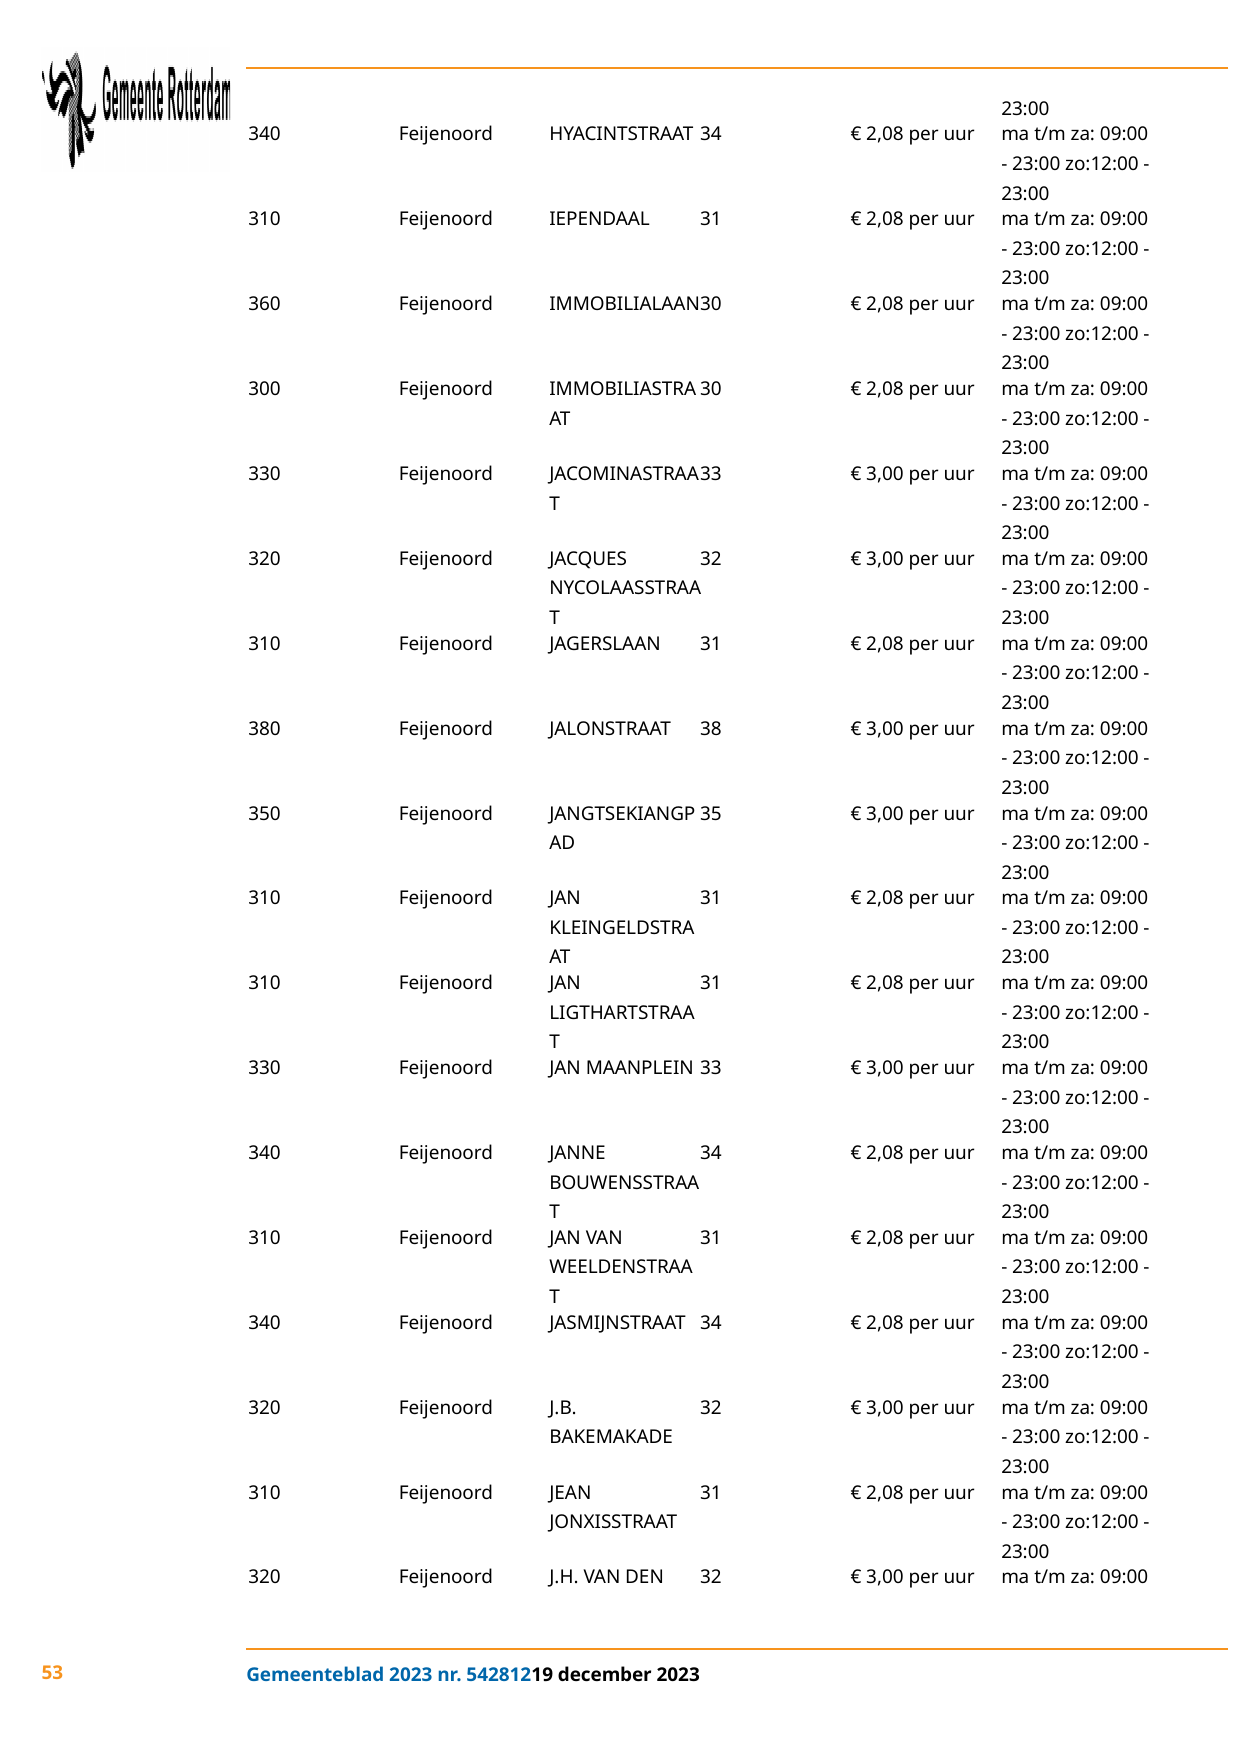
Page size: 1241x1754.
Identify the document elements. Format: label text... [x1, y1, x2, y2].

table_cell Feijenoord [399, 970, 549, 1054]
table_cell 33 [700, 1054, 850, 1139]
table_cell [549, 95, 700, 121]
table_cell IEPENDAAL [549, 205, 700, 290]
table_cell 340 [248, 1309, 398, 1394]
table_cell Feijenoord [399, 460, 549, 545]
table_cell 32 [700, 545, 850, 630]
table_cell 320 [248, 1394, 398, 1479]
table_cell [700, 95, 850, 121]
table_cell 33 [700, 460, 850, 545]
table_cell 31 [700, 1479, 850, 1564]
table_cell 310 [248, 970, 398, 1054]
table_cell JAN VAN WEELDENSTRAAT [549, 1224, 700, 1309]
table_cell JANGTSEKIANGPAD [549, 800, 700, 884]
table_cell ma t/m za: 09:00 - 23:00 zo:12:00 - 23:00 [1001, 290, 1152, 375]
table_cell ma t/m za: 09:00 - 23:00 zo:12:00 - 23:00 [1001, 121, 1152, 205]
table_cell 38 [700, 715, 850, 800]
table_cell ma t/m za: 09:00 - 23:00 zo:12:00 - 23:00 [1001, 460, 1152, 545]
table_cell 31 [700, 630, 850, 715]
table_cell Feijenoord [399, 1479, 549, 1564]
table_cell 34 [700, 121, 850, 205]
table_cell 320 [248, 1564, 398, 1589]
table_cell IMMOBILIALAAN [549, 290, 700, 375]
table_cell Feijenoord [399, 290, 549, 375]
table_cell ma t/m za: 09:00 - 23:00 zo:12:00 - 23:00 [1001, 1479, 1152, 1564]
table_cell J.B. BAKEMAKADE [549, 1394, 700, 1479]
table_cell ma t/m za: 09:00 - 23:00 zo:12:00 - 23:00 [1001, 1054, 1152, 1139]
table_cell 32 [700, 1394, 850, 1479]
table_cell € 2,08 per uur [850, 205, 1001, 290]
table_cell 330 [248, 460, 398, 545]
table_cell ma t/m za: 09:00 - 23:00 zo:12:00 - 23:00 [1001, 205, 1152, 290]
table_cell ma t/m za: 09:00 - 23:00 zo:12:00 - 23:00 [1001, 800, 1152, 884]
table_cell 310 [248, 630, 398, 715]
table_cell € 2,08 per uur [850, 970, 1001, 1054]
table_cell 360 [248, 290, 398, 375]
picture [41, 47, 231, 172]
table_cell 310 [248, 1479, 398, 1564]
table_cell ma t/m za: 09:00 - 23:00 zo:12:00 - 23:00 [1001, 545, 1152, 630]
table_cell 310 [248, 885, 398, 969]
table_cell Feijenoord [399, 1054, 549, 1139]
table_cell ma t/m za: 09:00 - 23:00 zo:12:00 - 23:00 [1001, 1394, 1152, 1479]
table_cell [248, 95, 398, 121]
table_cell Feijenoord [399, 715, 549, 800]
table_cell 340 [248, 121, 398, 205]
table_cell € 3,00 per uur [850, 800, 1001, 884]
table_cell 31 [700, 970, 850, 1054]
table_cell JACQUES NYCOLAASSTRAAT [549, 545, 700, 630]
table_cell € 3,00 per uur [850, 460, 1001, 545]
table_cell ma t/m za: 09:00 - 23:00 zo:12:00 - 23:00 [1001, 1139, 1152, 1224]
table_cell ma t/m za: 09:00 - 23:00 zo:12:00 - 23:00 [1001, 375, 1152, 460]
table_cell Feijenoord [399, 1224, 549, 1309]
table_cell ma t/m za: 09:00 - 23:00 zo:12:00 - 23:00 [1001, 630, 1152, 715]
table_cell JEAN JONXISSTRAAT [549, 1479, 700, 1564]
table_cell JAGERSLAAN [549, 630, 700, 715]
table_cell 30 [700, 290, 850, 375]
table_cell 32 [700, 1564, 850, 1589]
table_cell 380 [248, 715, 398, 800]
table_cell ma t/m za: 09:00 - 23:00 zo:12:00 - 23:00 [1001, 970, 1152, 1054]
table_cell JAN KLEINGELDSTRAAT [549, 885, 700, 969]
table_cell Feijenoord [399, 545, 549, 630]
table_cell 320 [248, 545, 398, 630]
table_cell € 3,00 per uur [850, 1394, 1001, 1479]
table_cell ma t/m za: 09:00 - 23:00 zo:12:00 - 23:00 [1001, 715, 1152, 800]
table_cell 31 [700, 205, 850, 290]
table_cell ma t/m za: 09:00 - 23:00 zo:12:00 - 23:00 [1001, 1224, 1152, 1309]
table_cell Feijenoord [399, 1139, 549, 1224]
table_cell € 2,08 per uur [850, 885, 1001, 969]
table_cell € 3,00 per uur [850, 715, 1001, 800]
table_cell € 3,00 per uur [850, 1054, 1001, 1139]
table_cell Feijenoord [399, 375, 549, 460]
table_cell 350 [248, 800, 398, 884]
table_cell 310 [248, 1224, 398, 1309]
table_cell JAN LIGTHARTSTRAAT [549, 970, 700, 1054]
table_cell € 3,00 per uur [850, 1564, 1001, 1589]
table_cell 31 [700, 885, 850, 969]
table_cell 31 [700, 1224, 850, 1309]
table_cell € 3,00 per uur [850, 545, 1001, 630]
table_cell ma t/m za: 09:00 - 23:00 zo:12:00 - 23:00 [1001, 1309, 1152, 1394]
table_cell 30 [700, 375, 850, 460]
table_cell 35 [700, 800, 850, 884]
table_cell JANNE BOUWENSSTRAAT [549, 1139, 700, 1224]
table_cell IMMOBILIASTRAAT [549, 375, 700, 460]
table_cell € 2,08 per uur [850, 121, 1001, 205]
table_cell 34 [700, 1139, 850, 1224]
table_cell Feijenoord [399, 121, 549, 205]
table_cell Feijenoord [399, 885, 549, 969]
table_cell Feijenoord [399, 1309, 549, 1394]
table_cell € 2,08 per uur [850, 290, 1001, 375]
table_cell JASMIJNSTRAAT [549, 1309, 700, 1394]
table_cell HYACINTSTRAAT [549, 121, 700, 205]
table_cell € 2,08 per uur [850, 1309, 1001, 1394]
table_cell ma t/m za: 09:00 [1001, 1564, 1152, 1589]
table_cell € 2,08 per uur [850, 630, 1001, 715]
table_cell 340 [248, 1139, 398, 1224]
table_cell JACOMINASTRAAT [549, 460, 700, 545]
table_cell [850, 95, 1001, 121]
table_cell 310 [248, 205, 398, 290]
table_cell Feijenoord [399, 630, 549, 715]
table_cell 34 [700, 1309, 850, 1394]
table_cell J.H. VAN DEN [549, 1564, 700, 1589]
table_cell Feijenoord [399, 1394, 549, 1479]
table_cell € 2,08 per uur [850, 1479, 1001, 1564]
table_cell [399, 95, 549, 121]
table_cell € 2,08 per uur [850, 375, 1001, 460]
table_cell Feijenoord [399, 205, 549, 290]
table_cell JAN MAANPLEIN [549, 1054, 700, 1139]
table_cell - 23:00 [1001, 95, 1152, 121]
table_cell ma t/m za: 09:00 - 23:00 zo:12:00 - 23:00 [1001, 885, 1152, 969]
table_cell JALONSTRAAT [549, 715, 700, 800]
table_cell Feijenoord [399, 1564, 549, 1589]
table_cell Feijenoord [399, 800, 549, 884]
table_cell € 2,08 per uur [850, 1224, 1001, 1309]
table_cell 330 [248, 1054, 398, 1139]
table_cell 300 [248, 375, 398, 460]
table_cell € 2,08 per uur [850, 1139, 1001, 1224]
